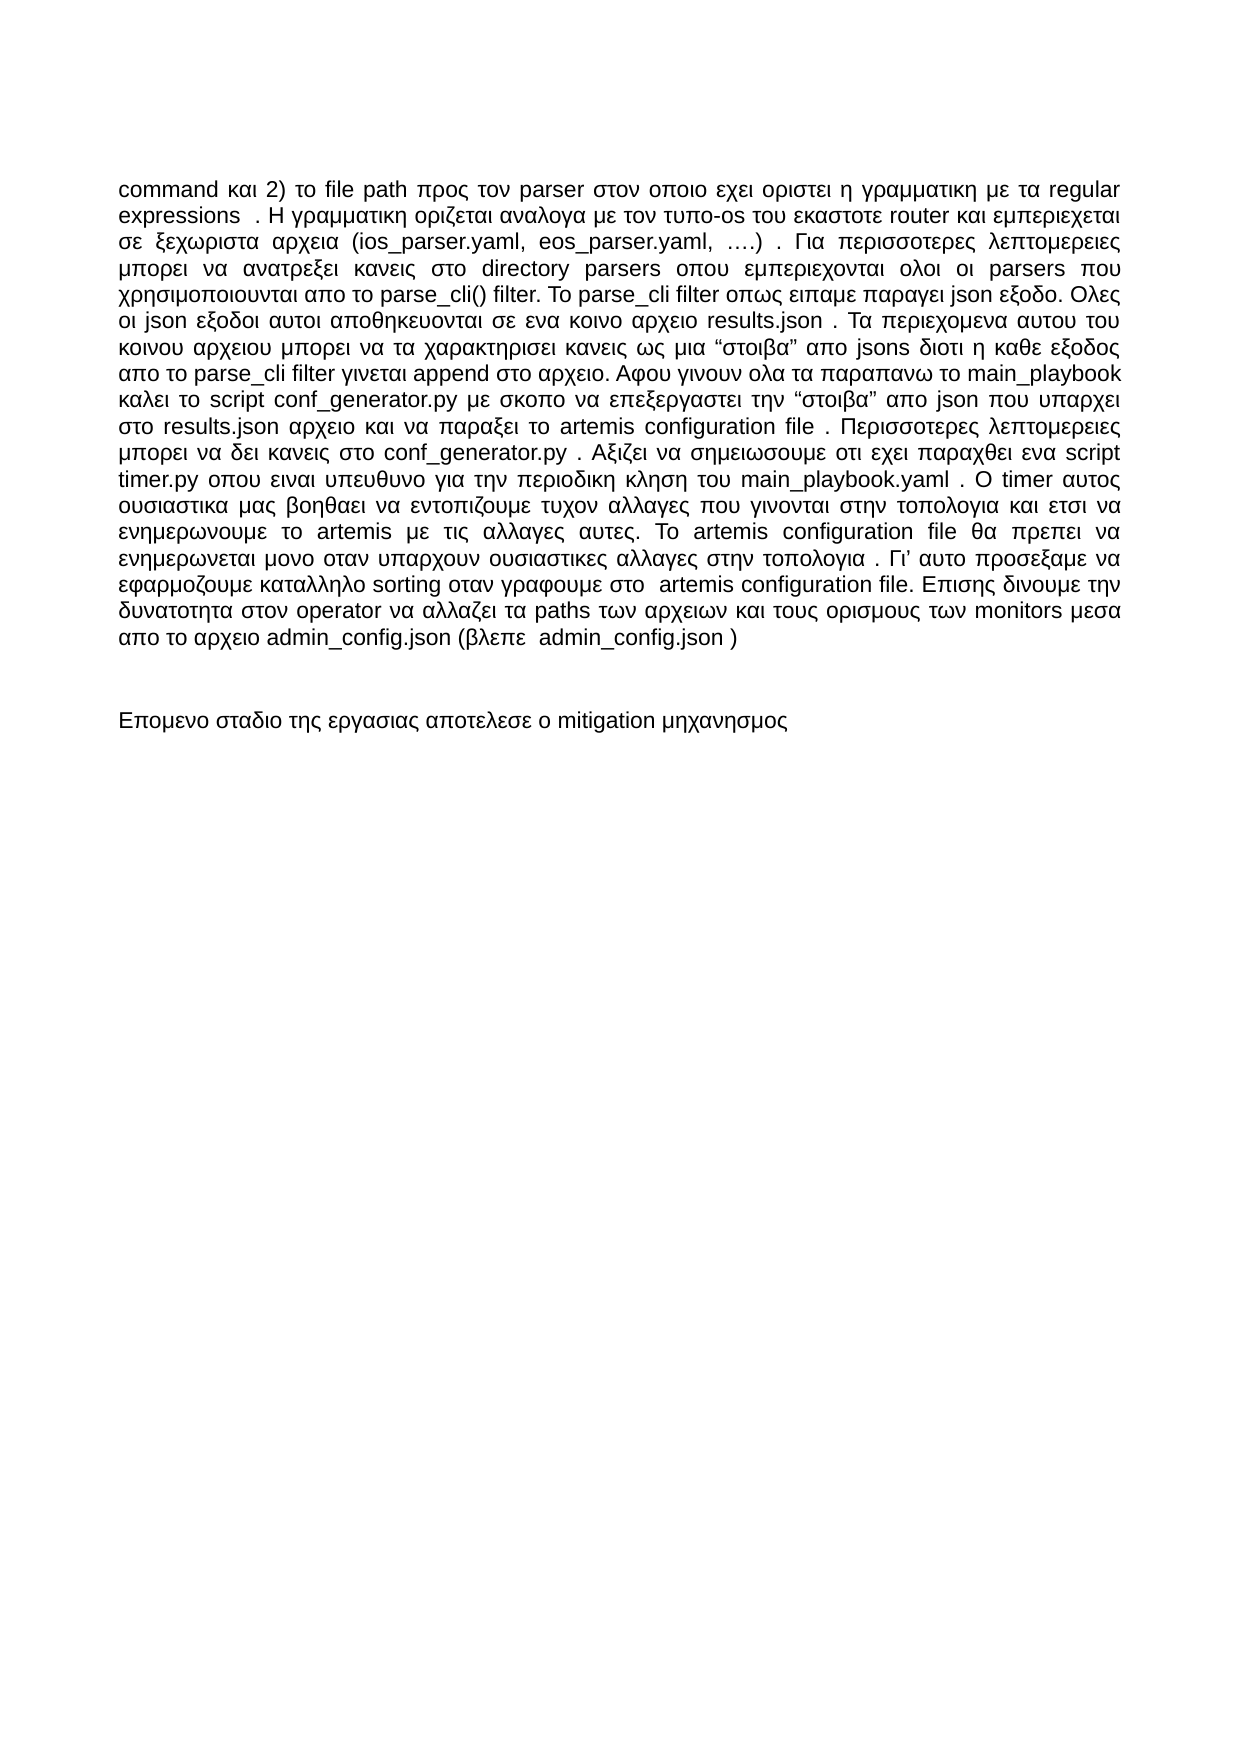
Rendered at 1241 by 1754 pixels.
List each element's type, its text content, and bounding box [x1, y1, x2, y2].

text Επομενο σταδιο της εργασιας αποτελεσε ο mitigation μηχανησμος [118, 707, 1122, 734]
text command και 2) το file path προς τον parser στον οποιο εχει οριστει η γραμματικη με τα regular expressions . H γραμματικη οριζεται αναλογα με τον τυπο-os του εκαστοτε router και εμπεριεχεται σε ξεχωριστα αρχεια (ios_parser.yaml, eos_parser.yaml, ….) . Για περισσοτερες λεπτομερειες μπορει να ανατρεξει κανεις στο directory parsers οπου εμπεριεχονται ολοι οι parsers που χρησιμοποιουνται απο το parse_cli() filter. To parse_cli filter οπως ειπαμε παραγει json εξοδο. Ολες οι json εξοδοι αυτοι αποθηκευονται σε ενα κοινο αρχειο results.json . Τα περιεχομενα αυτου του κοινου αρχειου μπορει να τα χαρακτηρισει κανεις ως μια “στοιβα” απο jsons διοτι η καθε εξοδος απο το parse_cli filter γινεται append στο αρχειο. Αφου γινουν ολα τα παραπανω το main_playbook καλει το script conf_generator.py με σκοπο να επεξεργαστει την “στοιβα” απο json που υπαρχει στο results.json αρχειο και να παραξει το artemis configuration file . Περισσοτερες λεπτομερειες μπορει να δει κανεις στο conf_generator.py . Αξιζει να σημειωσουμε οτι εχει παραχθει ενα script timer.py οπου ειναι υπευθυνο για την περιοδικη κληση του main_playbook.yaml . Ο timer αυτος ουσιαστικα μας βοηθαει να εντοπιζουμε τυχον αλλαγες που γινονται στην τοπολογια και ετσι να ενημερωνουμε το artemis με τις αλλαγες αυτες. Το artemis configuration file θα πρεπει να ενημερωνεται μονο οταν υπαρχουν ουσιαστικες αλλαγες στην τοπολογια . Γι’ αυτο προσεξαμε να εφαρμοζουμε καταλληλο sorting οταν γραφουμε στο artemis configuration file. Επισης δινουμε την δυνατοτητα στον operator να αλλαζει τα paths των αρχειων και τους ορισμους των monitors μεσα απο το αρχειο admin_config.json (βλεπε admin_config.json ) [118, 176, 1122, 650]
